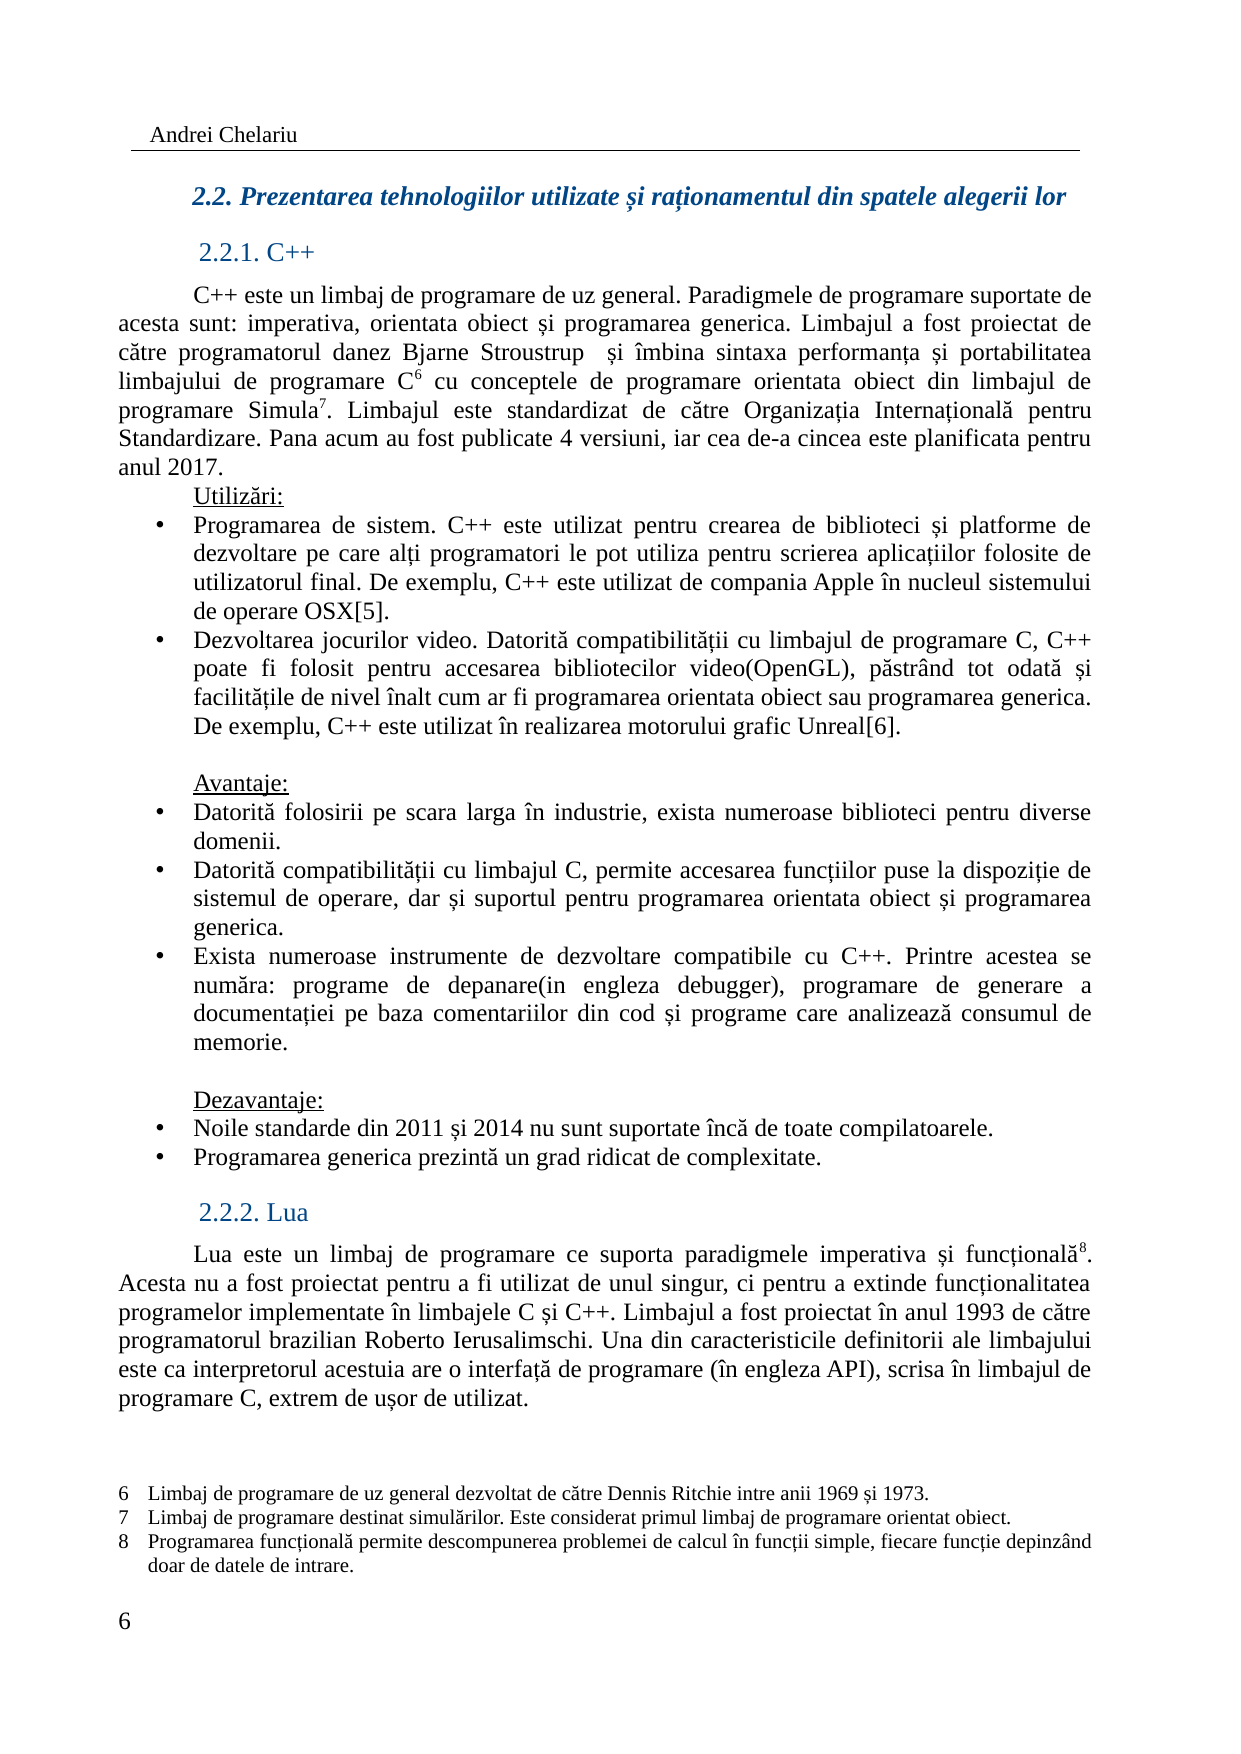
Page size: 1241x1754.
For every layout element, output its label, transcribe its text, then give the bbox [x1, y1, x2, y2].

list Programarea generica prezintă un grad ridicat de complexitate. [156, 1142, 1093, 1171]
text Avantaje: [118, 768, 1093, 797]
list Exista numeroase instrumente de dezvoltare compatibile cu C++. Printre acestea se număra: programe de depanare(in engleza debugger), programare de generare a documentației pe baza comentariilor din cod și programe care analizează consumul de memorie. [156, 941, 1093, 1056]
text Utilizări: [118, 481, 1093, 510]
list Dezvoltarea jocurilor video. Datorită compatibilității cu limbajul de programare C, C++ poate fi folosit pentru accesarea bibliotecilor video(OpenGL), păstrând tot odată și facilitățile de nivel înalt cum ar fi programarea orientata obiect sau programarea generica. De exemplu, C++ este utilizat în realizarea motorului grafic Unreal[6]. [156, 625, 1093, 740]
subtitle C++ [192, 236, 1093, 267]
subtitle Prezentarea tehnologiilor utilizate și raționamentul din spatele alegerii lor [192, 180, 1093, 211]
list Datorită folosirii pe scara larga în industrie, exista numeroase biblioteci pentru diverse domenii. [156, 797, 1093, 855]
text Dezavantaje: [118, 1085, 1093, 1113]
list Datorită compatibilității cu limbajul C, permite accesarea funcțiilor puse la dispoziție de sistemul de operare, dar și suportul pentru programarea orientata obiect și programarea generica. [156, 855, 1093, 941]
text Lua este un limbaj de programare ce suporta paradigmele imperativa și funcțională. Acesta nu a fost proiectat pentru a fi utilizat de unul singur, ci pentru a extinde funcționalitatea programelor implementate în limbajele C și C++. Limbajul a fost proiectat în anul 1993 de către programatorul brazilian Roberto Ierusalimschi. Una din caracteristicile definitorii ale limbajului este ca interpretorul acestuia are o interfață de programare (în engleza API), scrisa în limbajul de programare C, extrem de ușor de utilizat. [118, 1239, 1093, 1412]
text Programarea funcțională permite descompunerea problemei de calcul în funcții simple, fiecare funcție depinzând doar de datele de intrare. [118, 1529, 1093, 1577]
text Limbaj de programare destinat simulărilor. Este considerat primul limbaj de programare orientat obiect. [118, 1505, 1093, 1529]
subtitle Lua [192, 1196, 1093, 1227]
list Programarea de sistem. C++ este utilizat pentru crearea de biblioteci și platforme de dezvoltare pe care alți programatori le pot utiliza pentru scrierea aplicațiilor folosite de utilizatorul final. De exemplu, C++ este utilizat de compania Apple în nucleul sistemului de operare OSX[5]. [156, 510, 1093, 625]
text C++ este un limbaj de programare de uz general. Paradigmele de programare suportate de acesta sunt: imperativa, orientata obiect și programarea generica. Limbajul a fost proiectat de către programatorul danez Bjarne Stroustrup și îmbina sintaxa performanța și portabilitatea limbajului de programare C cu conceptele de programare orientata obiect din limbajul de programare Simula. Limbajul este standardizat de către Organizația Internațională pentru Standardizare. Pana acum au fost publicate 4 versiuni, iar cea de-a cincea este planificata pentru anul 2017. [118, 280, 1093, 481]
list Noile standarde din 2011 și 2014 nu sunt suportate încă de toate compilatoarele. [156, 1113, 1093, 1142]
text Limbaj de programare de uz general dezvoltat de către Dennis Ritchie intre anii 1969 și 1973. [118, 1481, 1093, 1505]
